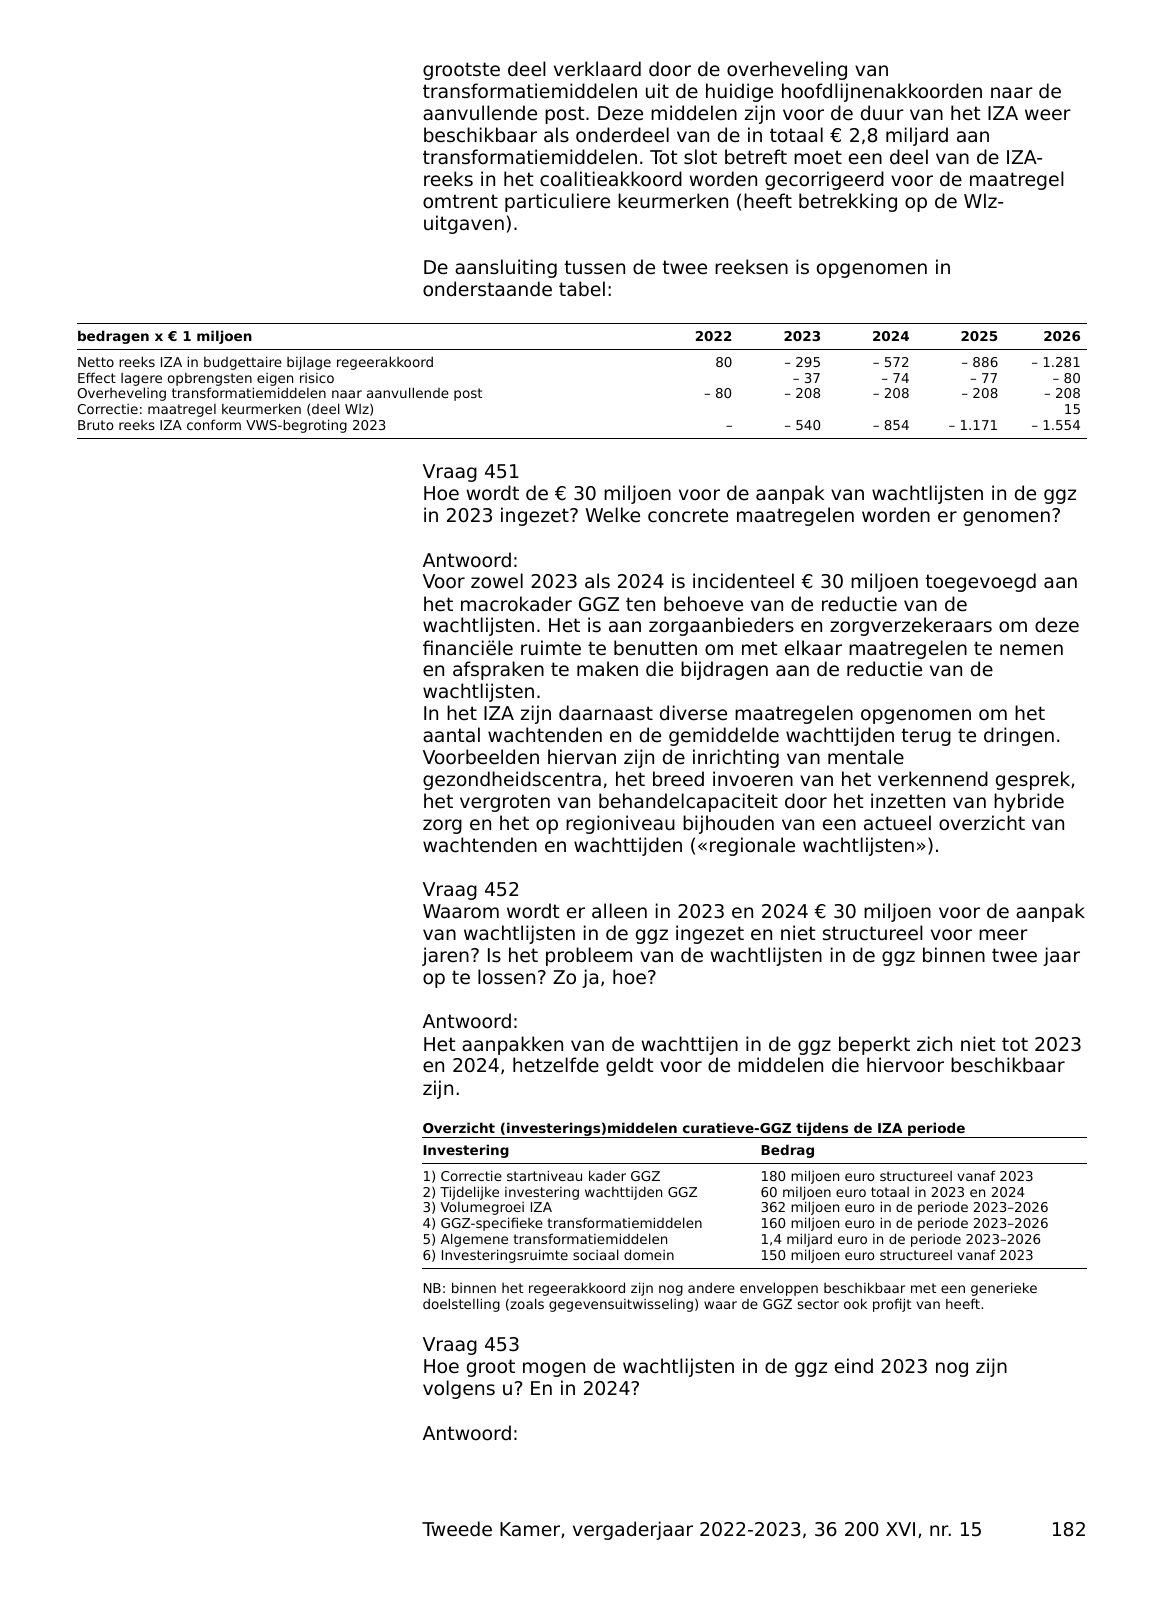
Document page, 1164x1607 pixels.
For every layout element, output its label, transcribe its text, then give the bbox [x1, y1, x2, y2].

text Waarom wordt er alleen in 2023 en 2024 € 30 miljoen voor de aanpak van wachtlijsten in de ggz ingezet en niet structureel voor meer jaren? Is het probleem van de wachtlijsten in de ggz binnen twee jaar op te lossen? Zo ja, hoe? [422, 901, 1087, 989]
table_cell 80 [650, 350, 738, 371]
table_cell NB: binnen het regeerakkoord zijn nog andere enveloppen beschikbaar met een generieke doelstelling (zoals gegevensuitwisseling) waar de GGZ sector ook profijt van heeft. [422, 1269, 1087, 1312]
table_cell – 572 [827, 350, 915, 371]
table_cell – 77 [915, 371, 1004, 386]
table_header Overzicht (investerings)middelen curatieve-GGZ tijdens de IZA periode [422, 1121, 1087, 1137]
table_cell 160 miljoen euro in de periode 2023–2026 [754, 1216, 1087, 1232]
table_header bedragen x € 1 miljoen [77, 324, 649, 349]
table_cell Effect lagere opbrengsten eigen risico [77, 371, 649, 386]
table_header 2026 [1004, 324, 1087, 349]
table_cell Correctie: maatregel keurmerken (deel Wlz) [77, 402, 649, 418]
text Het aanpakken van de wachttijen in de ggz beperkt zich niet tot 2023 en 2024, hetzelfde geldt voor de middelen die hiervoor beschikbaar zijn. [422, 1033, 1087, 1099]
table_cell – 208 [738, 386, 827, 402]
text Antwoord: [422, 549, 1087, 571]
table_cell Bedrag [754, 1138, 1087, 1163]
table_cell 15 [1004, 402, 1087, 418]
table_cell – 1.554 [1004, 418, 1087, 438]
table_header 2022 [650, 324, 738, 349]
table_cell – 80 [650, 386, 738, 402]
table_cell – 37 [738, 371, 827, 386]
table_cell 1) Correctie startniveau kader GGZ [422, 1164, 754, 1184]
table_header 2023 [738, 324, 827, 349]
table_cell – 886 [915, 350, 1004, 371]
table_cell Bruto reeks IZA conform VWS-begroting 2023 [77, 418, 649, 438]
table_cell [738, 402, 827, 418]
table_cell Netto reeks IZA in budgettaire bijlage regeerakkoord [77, 350, 649, 371]
table_cell [915, 402, 1004, 418]
table_cell – 208 [1004, 386, 1087, 402]
table_cell 2) Tijdelijke investering wachttijden GGZ [422, 1185, 754, 1200]
table_cell [650, 402, 738, 418]
table_cell – 208 [915, 386, 1004, 402]
text Vraag 452 [422, 879, 1087, 901]
text Voor zowel 2023 als 2024 is incidenteel € 30 miljoen toegevoegd aan het macrokader GGZ ten behoeve van de reductie van de wachtlijsten. Het is aan zorgaanbieders en zorgverzekeraars om deze financiële ruimte te benutten om met elkaar maatregelen te nemen en afspraken te maken die bijdragen aan de reductie van de wachtlijsten. [422, 571, 1087, 703]
table_cell – 74 [827, 371, 915, 386]
table_cell – 208 [827, 386, 915, 402]
table_cell 6) Investeringsruimte sociaal domein [422, 1248, 754, 1268]
table_cell 1,4 miljard euro in de periode 2023–2026 [754, 1232, 1087, 1247]
table_cell – 1.281 [1004, 350, 1087, 371]
table_cell 60 miljoen euro totaal in 2023 en 2024 [754, 1185, 1087, 1200]
text Vraag 451 [422, 461, 1087, 483]
text De aansluiting tussen de twee reeksen is opgenomen in onderstaande tabel: [422, 257, 1087, 301]
table_cell 3) Volumegroei IZA [422, 1200, 754, 1216]
text Vraag 453 [422, 1334, 1087, 1356]
table_header 2024 [827, 324, 915, 349]
table_cell – 295 [738, 350, 827, 371]
text Antwoord: [422, 1422, 1087, 1444]
table_cell 5) Algemene transformatiemiddelen [422, 1232, 754, 1247]
text grootste deel verklaard door de overheveling van transformatiemiddelen uit de huidige hoofdlijnenakkoorden naar de aanvullende post. Deze middelen zijn voor de duur van het IZA weer beschikbaar als onderdeel van de in totaal € 2,8 miljard aan transformatiemiddelen. Tot slot betreft moet een deel van de IZA-reeks in het coalitieakkoord worden gecorrigeerd voor de maatregel omtrent particuliere keurmerken (heeft betrekking op de Wlz-uitgaven). [422, 59, 1087, 235]
text Hoe groot mogen de wachtlijsten in de ggz eind 2023 nog zijn volgens u? En in 2024? [422, 1356, 1087, 1400]
table_header 2025 [915, 324, 1004, 349]
text Antwoord: [422, 1011, 1087, 1033]
table_cell Investering [422, 1138, 754, 1163]
table_cell 4) GGZ-specifieke transformatiemiddelen [422, 1216, 754, 1232]
table_cell 150 miljoen euro structureel vanaf 2023 [754, 1248, 1087, 1268]
table_cell [650, 371, 738, 386]
table_cell – 540 [738, 418, 827, 438]
table_cell 362 miljoen euro in de periode 2023–2026 [754, 1200, 1087, 1216]
table_cell – 854 [827, 418, 915, 438]
table_cell [827, 402, 915, 418]
text Hoe wordt de € 30 miljoen voor de aanpak van wachtlijsten in de ggz in 2023 ingezet? Welke concrete maatregelen worden er genomen? [422, 483, 1087, 527]
table_cell – 1.171 [915, 418, 1004, 438]
table_cell Overheveling transformatiemiddelen naar aanvullende post [77, 386, 649, 402]
table_cell 180 miljoen euro structureel vanaf 2023 [754, 1164, 1087, 1184]
table_cell – 80 [1004, 371, 1087, 386]
table_cell – [650, 418, 738, 438]
text In het IZA zijn daarnaast diverse maatregelen opgenomen om het aantal wachtenden en de gemiddelde wachttijden terug te dringen. Voorbeelden hiervan zijn de inrichting van mentale gezondheidscentra, het breed invoeren van het verkennend gesprek, het vergroten van behandelcapaciteit door het inzetten van hybride zorg en het op regioniveau bijhouden van een actueel overzicht van wachtenden en wachttijden («regionale wachtlijsten»). [422, 703, 1087, 857]
